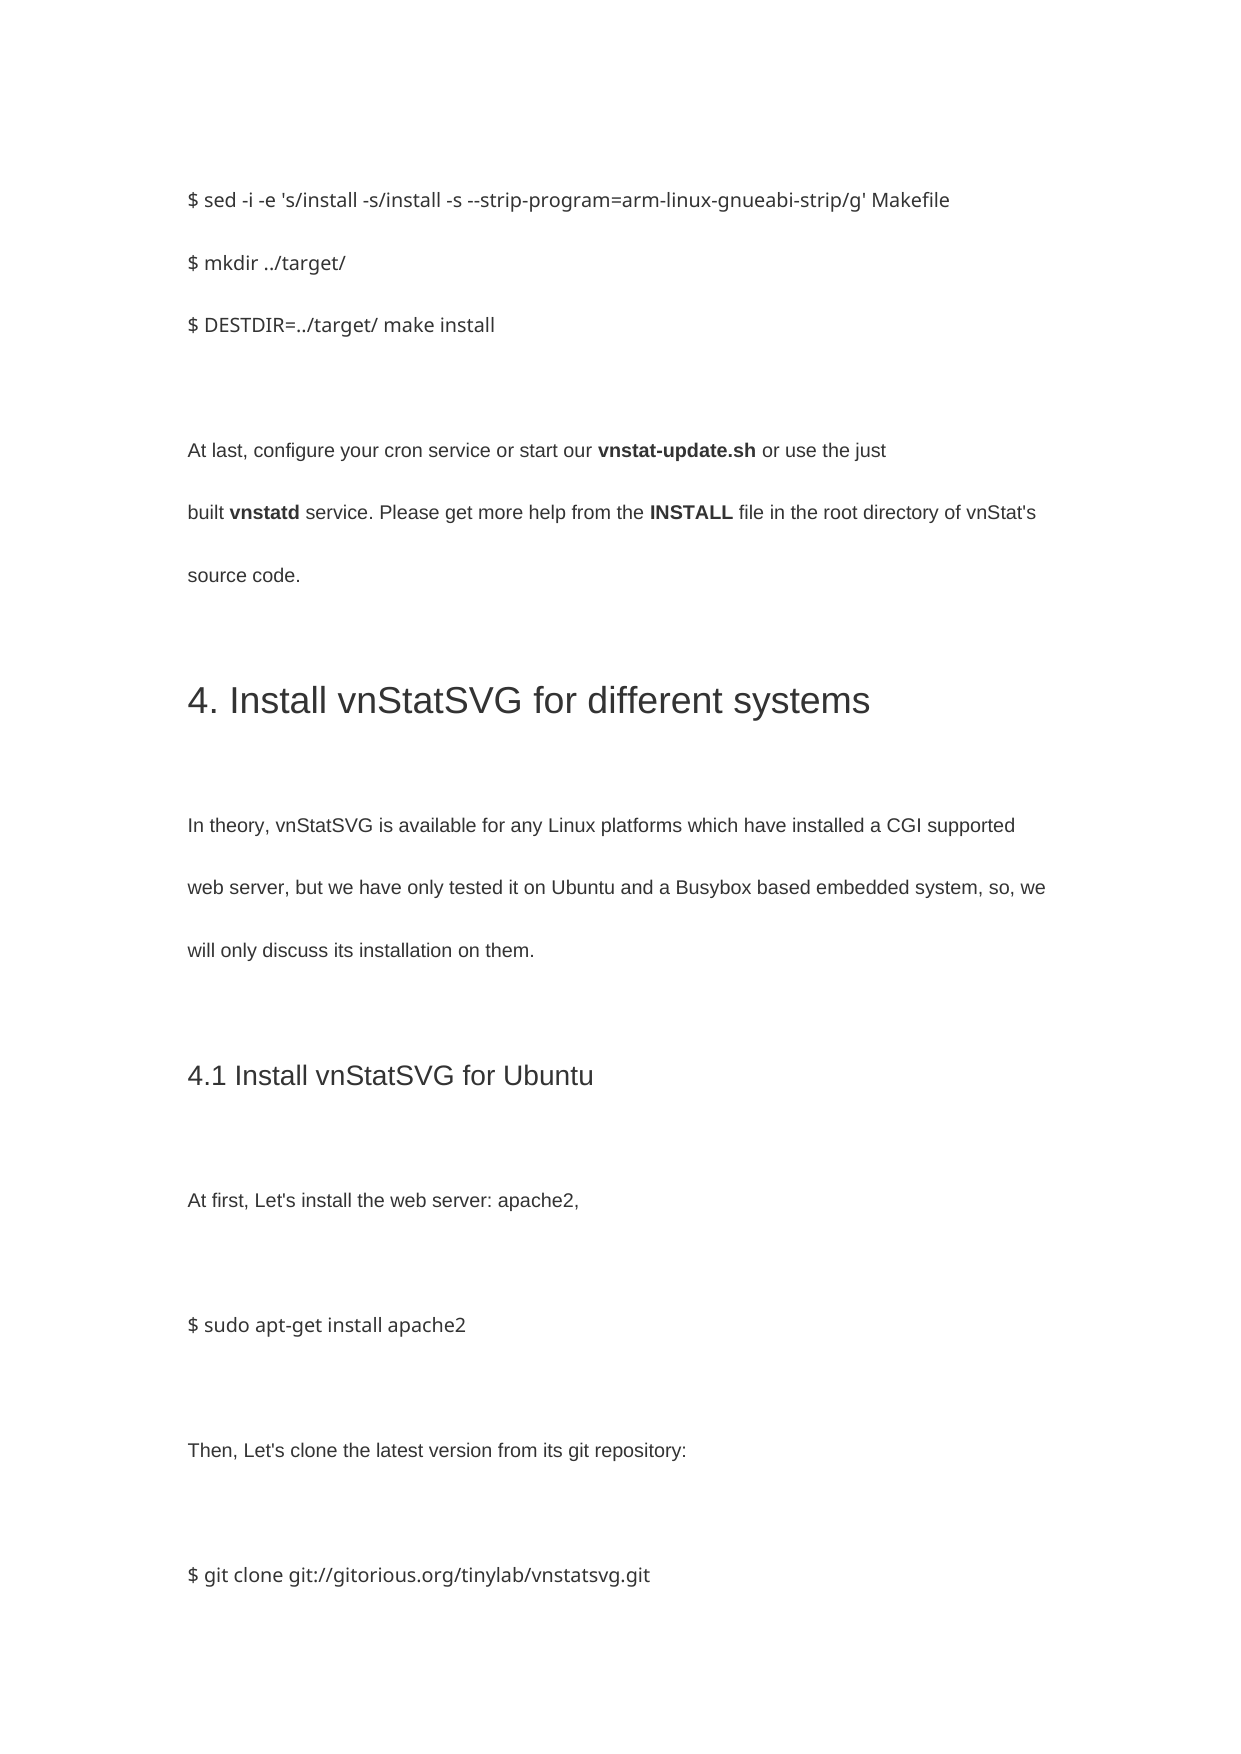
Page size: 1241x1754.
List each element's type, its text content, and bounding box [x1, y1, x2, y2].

text At last, configure your cron service or start our vnstat-update.sh or use the just built vnstatd service. Please get more help from the INSTALL file in the root directory of vnStat's source code. [187, 408, 1053, 596]
text $ DESTDIR=../target/ make install [187, 283, 1053, 346]
text 4. Install vnStatSVG for different systems [187, 658, 1053, 721]
text At first, Let's install the web server: apache2, [187, 1158, 1053, 1221]
text Then, Let's clone the latest version from its git repository: [187, 1408, 1053, 1471]
text $ git clone git://gitorious.org/tinylab/vnstatsvg.git [187, 1533, 1053, 1596]
text 4.1 Install vnStatSVG for Ubuntu [187, 1033, 1053, 1096]
text $ sudo apt-get install apache2 [187, 1283, 1053, 1346]
text $ sed -i -e 's/install -s/install -s --strip-program=arm-linux-gnueabi-strip/g' Makefile [187, 158, 1053, 221]
text In theory, vnStatSVG is available for any Linux platforms which have installed a CGI supported web server, but we have only tested it on Ubuntu and a Busybox based embedded system, so, we will only discuss its installation on them. [187, 783, 1053, 971]
text $ mkdir ../target/ [187, 221, 1053, 283]
